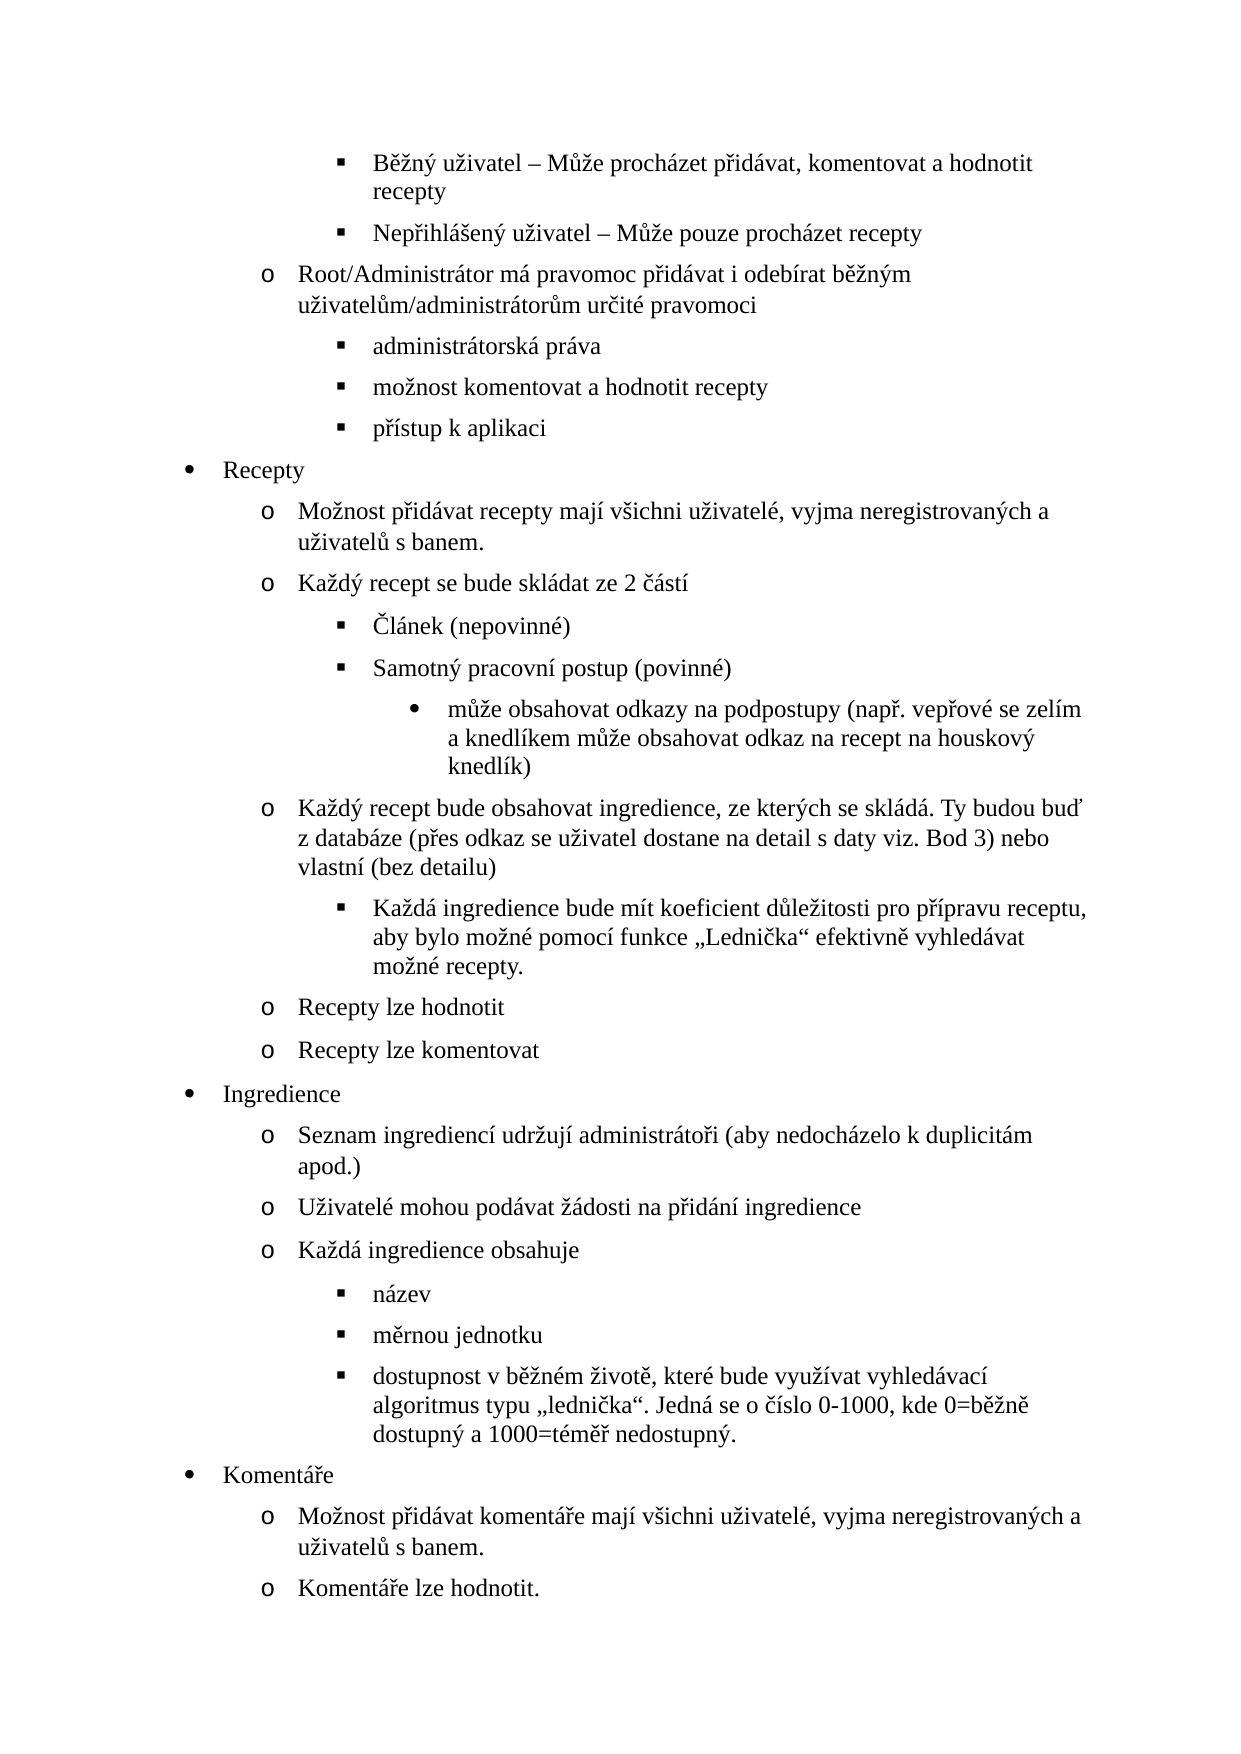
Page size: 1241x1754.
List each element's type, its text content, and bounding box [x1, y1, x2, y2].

list Recepty lze komentovat [260, 1036, 1093, 1066]
list Každá ingredience obsahuje [260, 1236, 1093, 1266]
list možnost komentovat a hodnotit recepty [335, 372, 1093, 401]
list může obsahovat odkazy na podpostupy (např. vepřové se zelím a knedlíkem může obsahovat odkaz na recept na houskový knedlík) [410, 694, 1093, 780]
list Recepty lze hodnotit [260, 992, 1093, 1023]
list Každý recept bude obsahovat ingredience, ze kterých se skládá. Ty budou buď z databáze (přes odkaz se uživatel dostane na detail s daty viz. Bod 3) nebo vlastní (bez detailu) [260, 793, 1093, 881]
list měrnou jednotku [335, 1320, 1093, 1349]
list Nepřihlášený uživatel – Může pouze procházet recepty [335, 218, 1093, 246]
list Samotný pracovní postup (povinné) [335, 653, 1093, 681]
list Článek (nepovinné) [335, 611, 1093, 640]
list Možnost přidávat komentáře mají všichni uživatelé, vyjma neregistrovaných a uživatelů s banem. [260, 1501, 1093, 1561]
list Každá ingredience bude mít koeficient důležitosti pro přípravu receptu, aby bylo možné pomocí funkce „Lednička“ efektivně vyhledávat možné recepty. [335, 893, 1093, 980]
list Seznam ingrediencí udržují administrátoři (aby nedocházelo k duplicitám apod.) [260, 1120, 1093, 1180]
list Běžný uživatel – Může procházet přidávat, komentovat a hodnotit recepty [335, 148, 1093, 205]
list Uživatelé mohou podávat žádosti na přidání ingredience [260, 1192, 1093, 1223]
list Recepty [185, 455, 1093, 483]
list Každý recept se bude skládat ze 2 částí [260, 568, 1093, 599]
list přístup k aplikaci [335, 413, 1093, 442]
list Root/Administrátor má pravomoc přidávat i odebírat běžným uživatelům/administrátorům určité pravomoci [260, 259, 1093, 318]
list dostupnost v běžném životě, které bude využívat vyhledávací algoritmus typu „lednička“. Jedná se o číslo 0-1000, kde 0=běžně dostupný a 1000=téměř nedostupný. [335, 1361, 1093, 1448]
list Ingredience [185, 1079, 1093, 1108]
list Komentáře [185, 1460, 1093, 1489]
list Možnost přidávat recepty mají všichni uživatelé, vyjma neregistrovaných a uživatelů s banem. [260, 496, 1093, 556]
list název [335, 1279, 1093, 1308]
list administrátorská práva [335, 331, 1093, 360]
list Komentáře lze hodnotit. [260, 1573, 1093, 1604]
